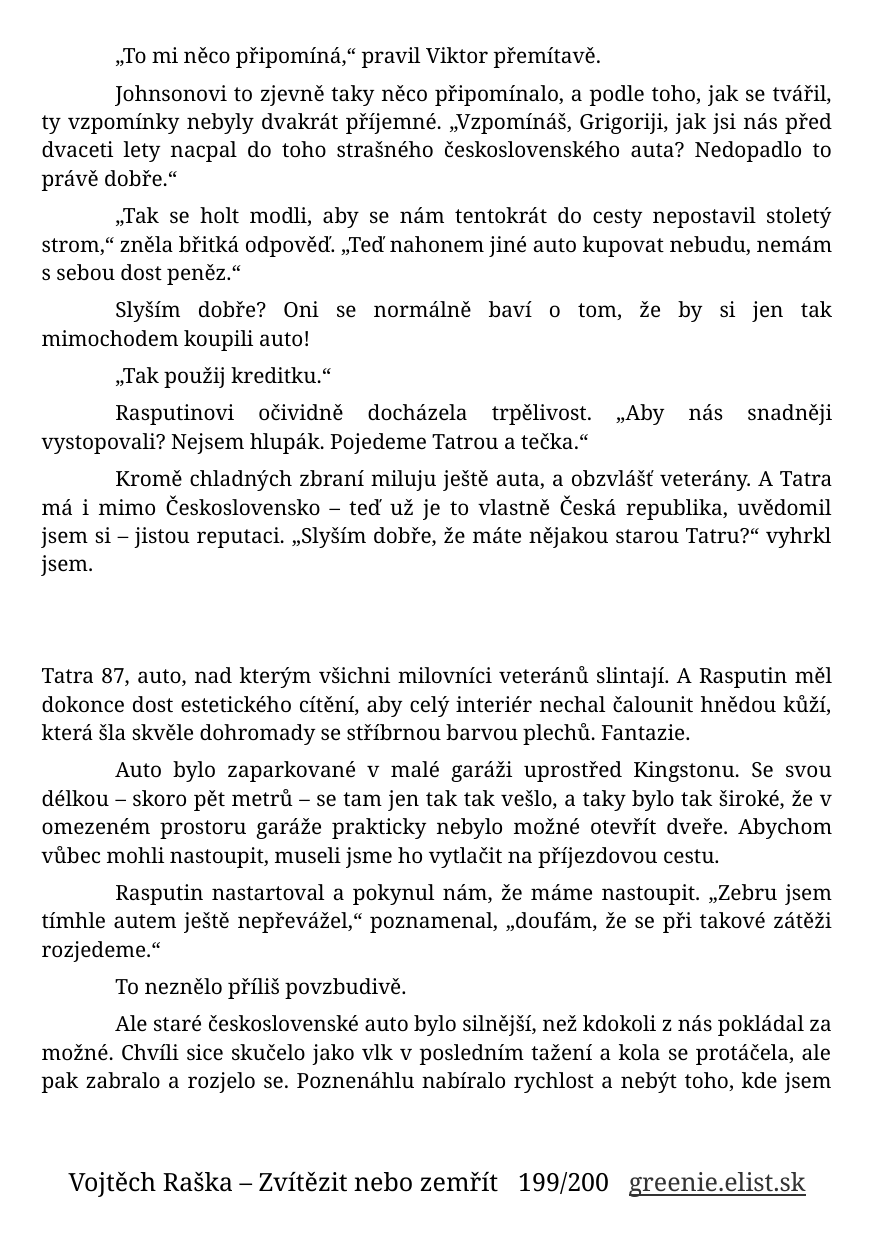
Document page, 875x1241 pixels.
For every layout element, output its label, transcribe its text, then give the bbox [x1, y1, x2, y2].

text Slyším dobře? Oni se normálně baví o tom, že by si jen tak mimochodem koupili auto! [41, 295, 833, 352]
text Ale staré československé auto bylo silnější, než kdokoli z nás pokládal za možné. Chvíli sice skučelo jako vlk v posledním tažení a kola se protáčela, ale pak zabralo a rozjelo se. Poznenáhlu nabíralo rychlost a nebýt toho, kde jsem [41, 1009, 833, 1095]
text Rasputinovi očividně docházela trpělivost. „Aby nás snadněji vystopovali? Nejsem hlupák. Pojedeme Tatrou a tečka.“ [41, 398, 833, 455]
text Rasputin nastartoval a pokynul nám, že máme nastoupit. „Zebru jsem tímhle autem ještě nepřevážel,“ poznamenal, „doufám, že se při takové zátěži rozjedeme.“ [41, 878, 833, 963]
text Kromě chladných zbraní miluju ještě auta, a obzvlášť veterány. A Tatra má i mimo Československo – teď už je to vlastně Česká republika, uvědomil jsem si – jistou reputaci. „Slyším dobře, že máte nějakou starou Tatru?“ vyhrkl jsem. [41, 464, 833, 578]
text „Tak se holt modli, aby se nám tentokrát do cesty nepostavil stoletý strom,“ zněla břitká odpověď. „Teď nahonem jiné auto kupovat nebudu, nemám s sebou dost peněz.“ [41, 201, 833, 287]
text Tatra 87, auto, nad kterým všichni milovníci veteránů slintají. A Rasputin měl dokonce dost estetického cítění, aby celý interiér nechal čalounit hnědou kůží, která šla skvěle dohromady se stříbrnou barvou plechů. Fantazie. [41, 661, 833, 747]
text Auto bylo zaparkované v malé garáži uprostřed Kingstonu. Se svou délkou – skoro pět metrů – se tam jen tak tak vešlo, a taky bylo tak široké, že v omezeném prostoru garáže prakticky nebylo možné otevřít dveře. Abychom vůbec mohli nastoupit, museli jsme ho vytlačit na příjezdovou cestu. [41, 756, 833, 869]
text „Tak použij kreditku.“ [41, 361, 833, 389]
text „To mi něco připomíná,“ pravil Viktor přemítavě. [41, 41, 833, 70]
text To neznělo příliš povzbudivě. [41, 972, 833, 1001]
text Johnsonovi to zjevně taky něco připomínalo, a podle toho, jak se tvářil, ty vzpomínky nebyly dvakrát příjemné. „Vzpomínáš, Grigoriji, jak jsi nás před dvaceti lety nacpal do toho strašného československého auta? Nedopadlo to právě dobře.“ [41, 79, 833, 192]
